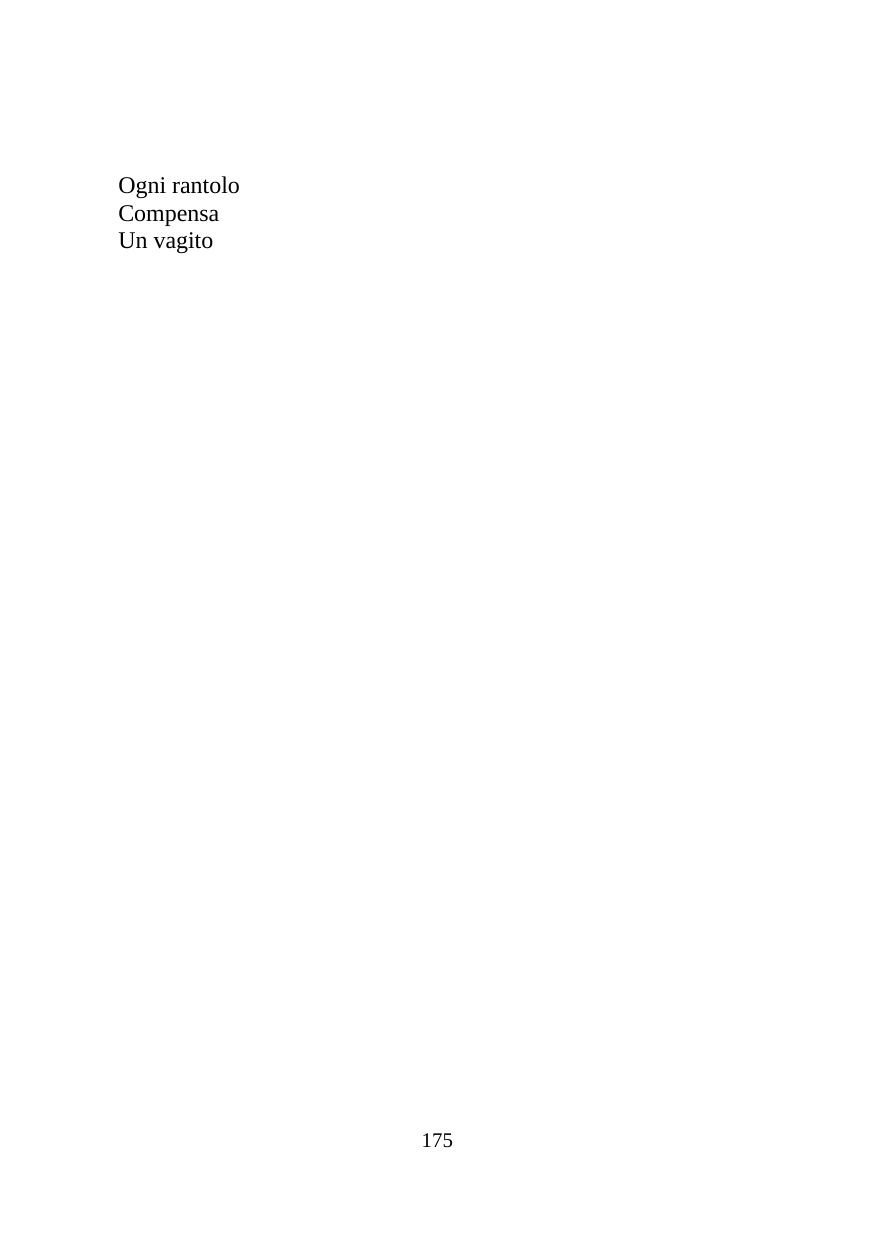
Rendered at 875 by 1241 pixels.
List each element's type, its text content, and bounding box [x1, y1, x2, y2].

text Ogni rantolo [88, 171, 786, 199]
text Un vagito [88, 227, 786, 254]
text Compensa [88, 199, 786, 227]
